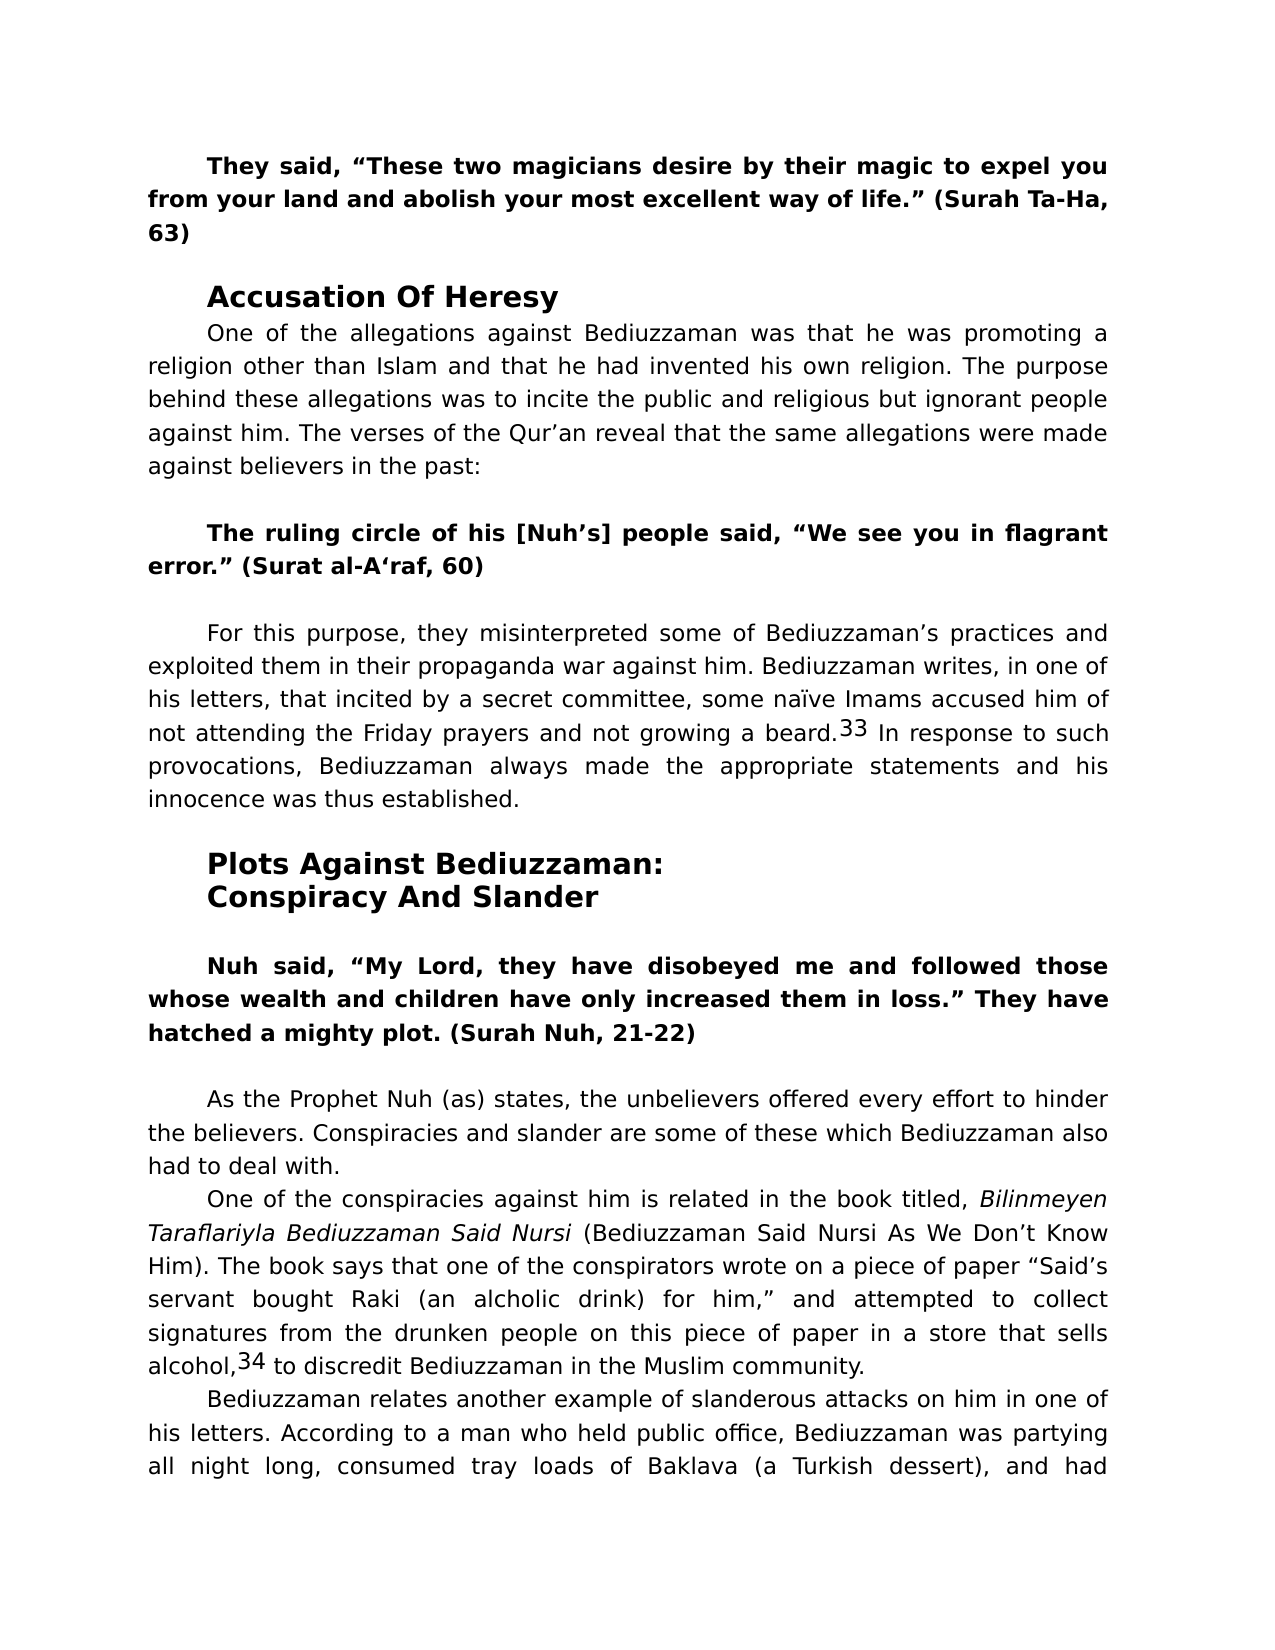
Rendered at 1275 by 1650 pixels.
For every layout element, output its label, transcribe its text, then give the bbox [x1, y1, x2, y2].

text One of the allegations against Bediuzzaman was that he was promoting a religion other than Islam and that he had invented his own religion. The purpose behind these allegations was to incite the public and religious but ignorant people against him. The verses of the Qur’an reveal that the same allegations were made against believers in the past: [148, 314, 1110, 481]
text Conspiracy And Slander [148, 881, 1110, 914]
text For this purpose, they misinterpreted some of Bediuzzaman’s practices and exploited them in their propaganda war against him. Bediuzzaman writes, in one of his letters, that incited by a secret committee, some naïve Imams accused him of not attending the Friday prayers and not growing a beard.33 In response to such provocations, Bediuzzaman always made the appropriate statements and his innocence was thus established. [148, 614, 1110, 814]
text Nuh said, “My Lord, they have disobeyed me and followed those whose wealth and children have only increased them in loss.” They have hatched a mighty plot. (Surah Nuh, 21-22) [148, 948, 1110, 1048]
text They said, “These two magicians desire by their magic to expel you from your land and abolish your most excellent way of life.” (Surah Ta-Ha, 63) [148, 148, 1110, 248]
text The ruling circle of his [Nuh’s] people said, “We see you in flagrant error.” (Surat al-A‘raf, 60) [148, 514, 1110, 581]
text Bediuzzaman relates another example of slanderous attacks on him in one of his letters. According to a man who held public office, Bediuzzaman was partying all night long, consumed tray loads of Baklava (a Turkish dessert), and had [148, 1381, 1110, 1481]
text One of the conspiracies against him is related in the book titled, Bilinmeyen Taraflariyla Bediuzzaman Said Nursi (Bediuzzaman Said Nursi As We Don’t Know Him). The book says that one of the conspirators wrote on a piece of paper “Said’s servant bought Raki (an alcholic drink) for him,” and attempted to collect signatures from the drunken people on this piece of paper in a store that sells alcohol,34 to discredit Bediuzzaman in the Muslim community. [148, 1181, 1110, 1381]
text As the Prophet Nuh (as) states, the unbelievers offered every effort to hinder the believers. Conspiracies and slander are some of these which Bediuzzaman also had to deal with. [148, 1081, 1110, 1181]
text Plots Against Bediuzzaman: [148, 848, 1110, 881]
text Accusation Of Heresy [148, 281, 1110, 314]
